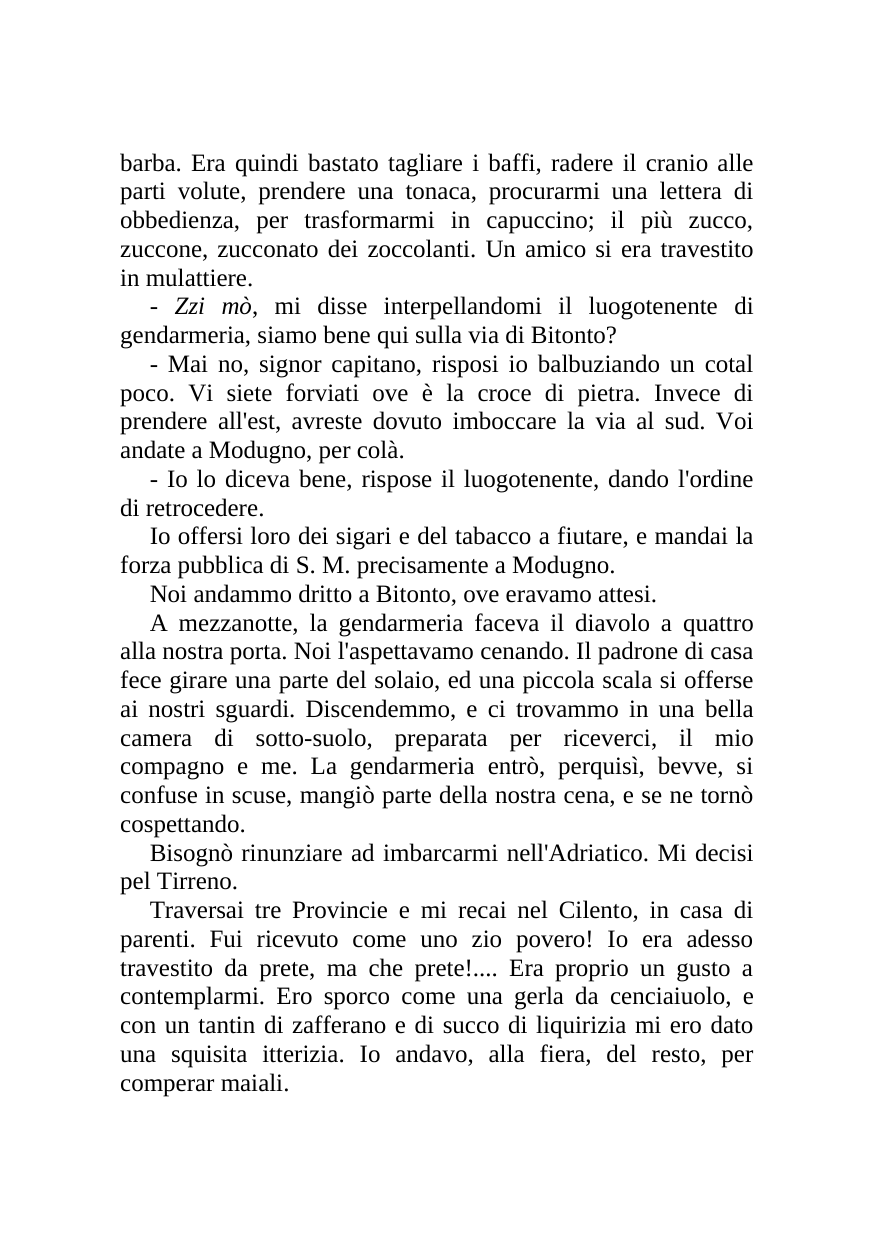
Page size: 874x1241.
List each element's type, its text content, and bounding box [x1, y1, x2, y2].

text Bisognò rinunziare ad imbarcarmi nell'Adriatico. Mi decisi pel Tirreno. [120, 838, 754, 895]
text Io offersi loro dei sigari e del tabacco a fiutare, e mandai la forza pubblica di S. M. precisamente a Modugno. [120, 521, 754, 579]
text A mezzanotte, la gendarmeria faceva il diavolo a quattro alla nostra porta. Noi l'aspettavamo cenando. Il padrone di casa fece girare una parte del solaio, ed una piccola scala si offerse ai nostri sguardi. Discendemmo, e ci trovammo in una bella camera di sotto-suolo, preparata per riceverci, il mio compagno e me. La gendarmeria entrò, perquisì, bevve, si confuse in scuse, mangiò parte della nostra cena, e se ne tornò cospettando. [120, 608, 754, 838]
text - Zzi mò, mi disse interpellandomi il luogotenente di gendarmeria, siamo bene qui sulla via di Bitonto? [120, 291, 754, 349]
text barba. Era quindi bastato tagliare i baffi, radere il cranio alle parti volute, prendere una tonaca, procurarmi una lettera di obbedienza, per trasformarmi in capuccino; il più zucco, zuccone, zucconato dei zoccolanti. Un amico si era travestito in mulattiere. [120, 148, 754, 291]
text - Mai no, signor capitano, risposi io balbuziando un cotal poco. Vi siete forviati ove è la croce di pietra. Invece di prendere all'est, avreste dovuto imboccare la via al sud. Voi andate a Modugno, per colà. [120, 349, 754, 464]
text - Io lo diceva bene, rispose il luogotenente, dando l'ordine di retrocedere. [120, 464, 754, 521]
text Traversai tre Provincie e mi recai nel Cilento, in casa di parenti. Fui ricevuto come uno zio povero! Io era adesso travestito da prete, ma che prete!.... Era proprio un gusto a contemplarmi. Ero sporco come una gerla da cenciaiuolo, e con un tantin di zafferano e di succo di liquirizia mi ero dato una squisita itterizia. Io andavo, alla fiera, del resto, per comperar maiali. [120, 895, 754, 1096]
text Noi andammo dritto a Bitonto, ove eravamo attesi. [120, 579, 754, 608]
